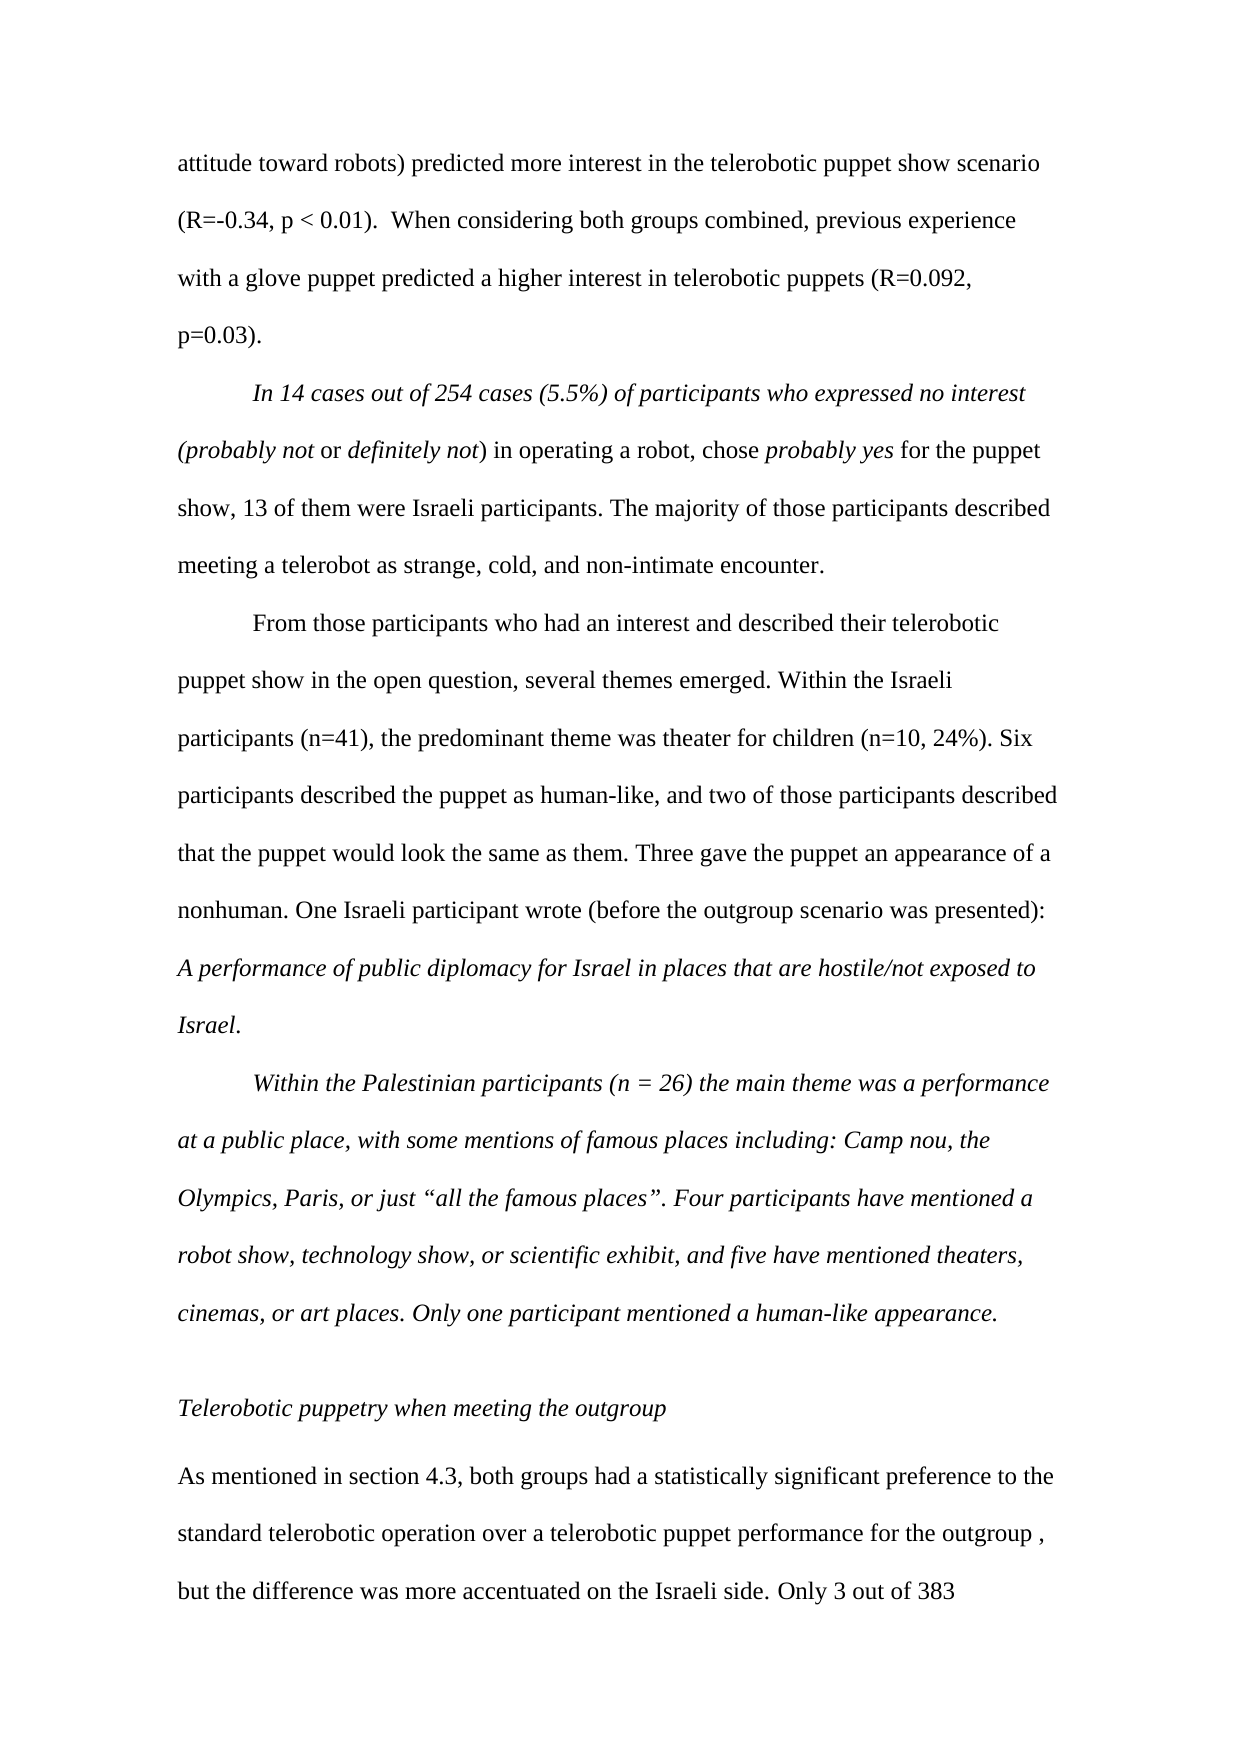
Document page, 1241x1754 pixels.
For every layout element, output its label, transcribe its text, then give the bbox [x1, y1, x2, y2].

text Within the Palestinian participants (n = 26) the main theme was a performance at a public place, with some mentions of famous places including: Camp nou, the Olympics, Paris, or just “all the famous places”. Four participants have mentioned a robot show, technology show, or scientific exhibit, and five have mentioned theaters, cinemas, or art places. Only one participant mentioned a human-like appearance. [177, 1068, 1063, 1326]
text From those participants who had an interest and described their telerobotic puppet show in the open question, several themes emerged. Within the Israeli participants (n=41), the predominant theme was theater for children (n=10, 24%). Six participants described the puppet as human-like, and two of those participants described that the puppet would look the same as them. Three gave the puppet an appearance of a nonhuman. One Israeli participant wrote (before the outgroup scenario was presented): [177, 608, 1063, 924]
text attitude toward robots) predicted more interest in the telerobotic puppet show scenario (R=-0.34, p < 0.01). When considering both groups combined, previous experience with a glove puppet predicted a higher interest in telerobotic puppets (R=0.092, p=0.03). [177, 148, 1063, 349]
text A performance of public diplomacy for Israel in places that are hostile/not exposed to Israel. [177, 953, 1063, 1039]
text In 14 cases out of 254 cases (5.5%) of participants who expressed no interest (probably not or definitely not) in operating a robot, chose probably yes for the puppet show, 13 of them were Israeli participants. The majority of those participants described meeting a telerobot as strange, cold, and non-intimate encounter. [177, 378, 1063, 579]
text As mentioned in section 4.3, both groups had a statistically significant preference to the standard telerobotic operation over a telerobotic puppet performance for the outgroup , but the difference was more accentuated on the Israeli side. Only 3 out of 383 [177, 1461, 1063, 1604]
subtitle Telerobotic puppetry when meeting the outgroup [177, 1393, 1004, 1421]
